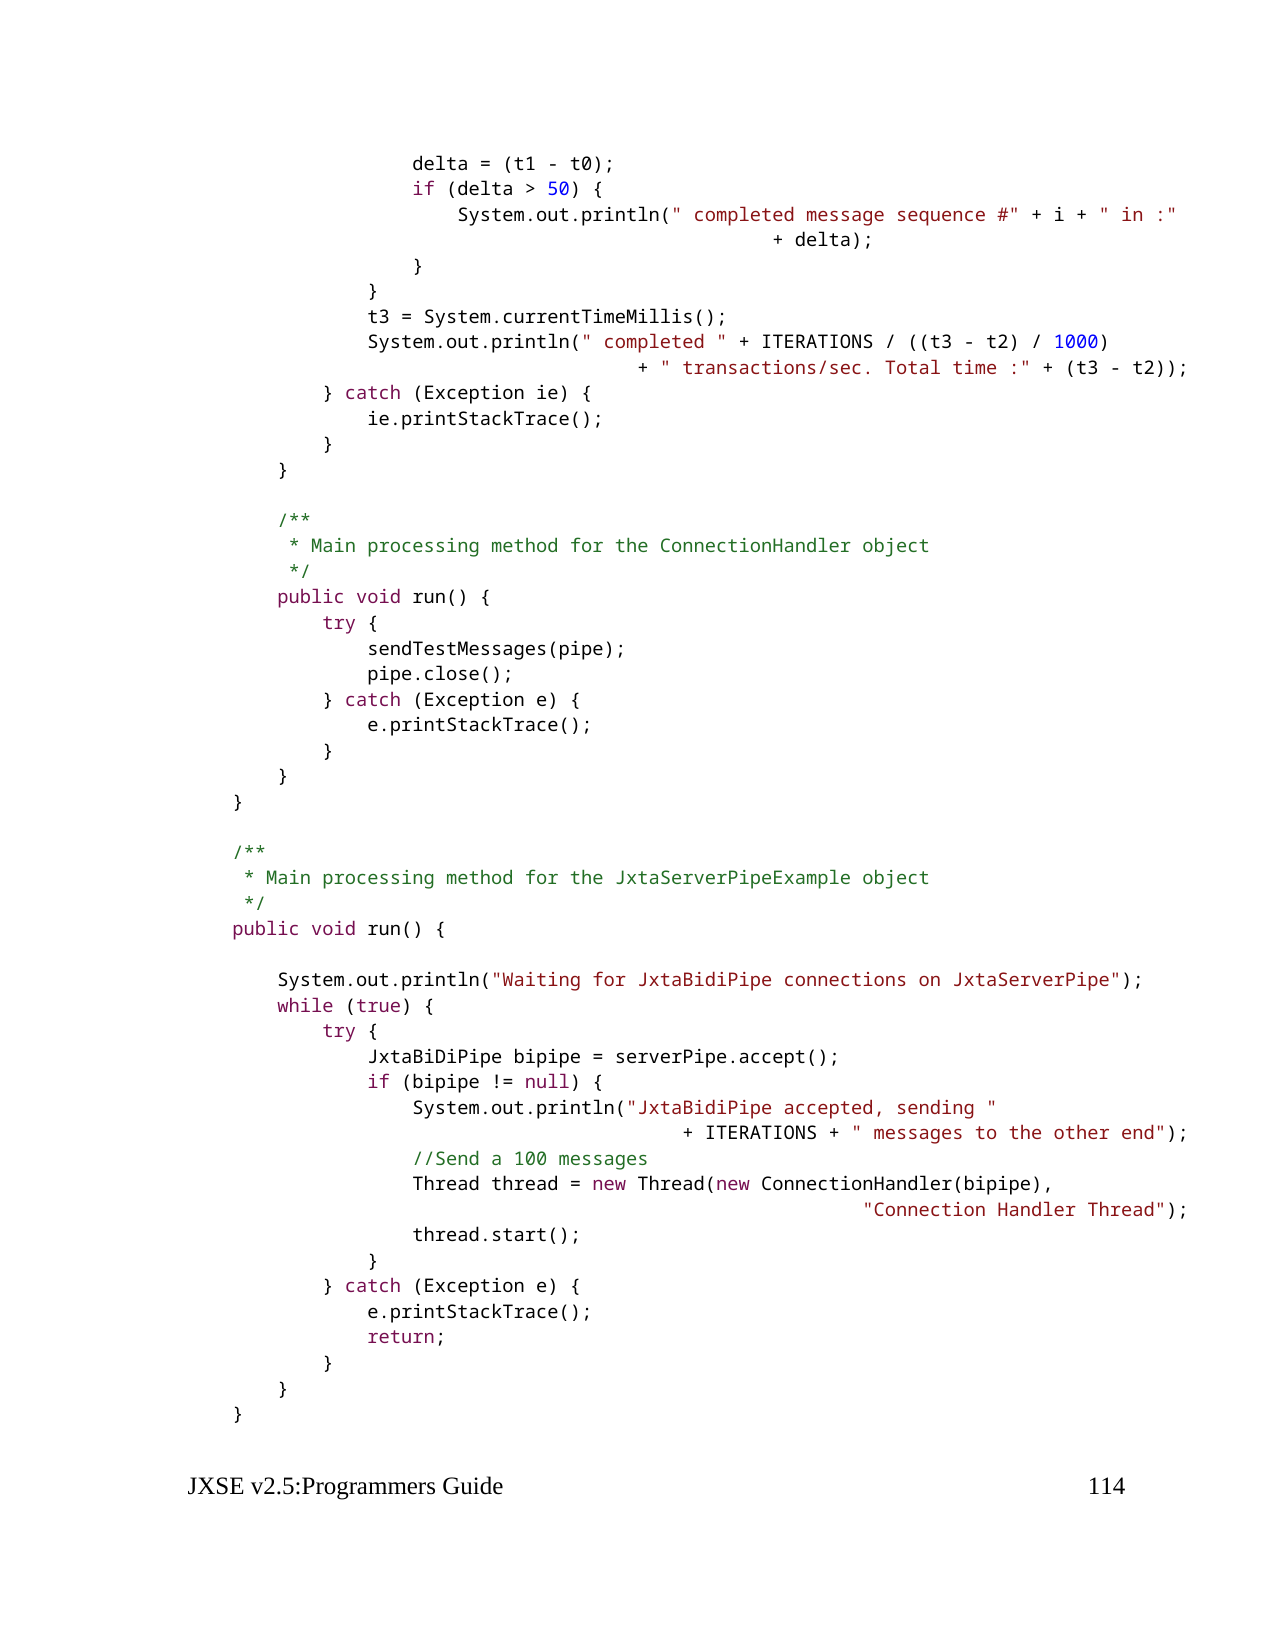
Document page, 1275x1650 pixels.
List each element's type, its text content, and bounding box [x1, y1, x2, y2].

text while (true) { [187, 992, 1268, 1018]
text thread.start(); [187, 1222, 1268, 1247]
text e.printStackTrace(); [187, 711, 1268, 737]
text "Connection Handler Thread"); [187, 1196, 1268, 1222]
text try { [187, 609, 1268, 635]
text try { [187, 1018, 1268, 1043]
text + delta); [187, 227, 1268, 252]
text + ITERATIONS + " messages to the other end"); [187, 1120, 1268, 1145]
text } [187, 1401, 1268, 1426]
text delta = (t1 - t0); [187, 150, 1268, 176]
text } catch (Exception e) { [187, 1273, 1268, 1298]
text public void run() { [187, 916, 1268, 941]
text /** [187, 507, 1268, 533]
text Thread thread = new Thread(new ConnectionHandler(bipipe), [187, 1171, 1268, 1196]
text if (bipipe != null) { [187, 1069, 1268, 1094]
text */ [187, 890, 1268, 916]
text //Send a 100 messages [187, 1145, 1268, 1171]
text * Main processing method for the JxtaServerPipeExample object [187, 864, 1268, 890]
text } [187, 762, 1268, 788]
text } [187, 788, 1268, 813]
text System.out.println(" completed " + ITERATIONS / ((t3 - t2) / 1000) [187, 329, 1268, 354]
text } [187, 431, 1268, 456]
text ie.printStackTrace(); [187, 405, 1268, 431]
text } [187, 252, 1268, 278]
text } [187, 737, 1268, 762]
text } [187, 1375, 1268, 1401]
text } catch (Exception e) { [187, 686, 1268, 711]
text public void run() { [187, 584, 1268, 609]
text t3 = System.currentTimeMillis(); [187, 303, 1268, 329]
text System.out.println(" completed message sequence #" + i + " in :" [187, 201, 1268, 227]
text } [187, 278, 1268, 303]
text pipe.close(); [187, 660, 1268, 686]
text } [187, 456, 1268, 482]
text System.out.println("Waiting for JxtaBidiPipe connections on JxtaServerPipe"); [187, 967, 1268, 992]
text e.printStackTrace(); [187, 1298, 1268, 1324]
text } [187, 1247, 1268, 1273]
text JxtaBiDiPipe bipipe = serverPipe.accept(); [187, 1043, 1268, 1069]
text sendTestMessages(pipe); [187, 635, 1268, 660]
text * Main processing method for the ConnectionHandler object [187, 533, 1268, 558]
text return; [187, 1324, 1268, 1349]
text } [187, 1349, 1268, 1375]
text } catch (Exception ie) { [187, 380, 1268, 405]
text System.out.println("JxtaBidiPipe accepted, sending " [187, 1094, 1268, 1120]
text /** [187, 839, 1268, 864]
text */ [187, 558, 1268, 584]
text if (delta > 50) { [187, 176, 1268, 201]
text + " transactions/sec. Total time :" + (t3 - t2)); [187, 354, 1268, 380]
